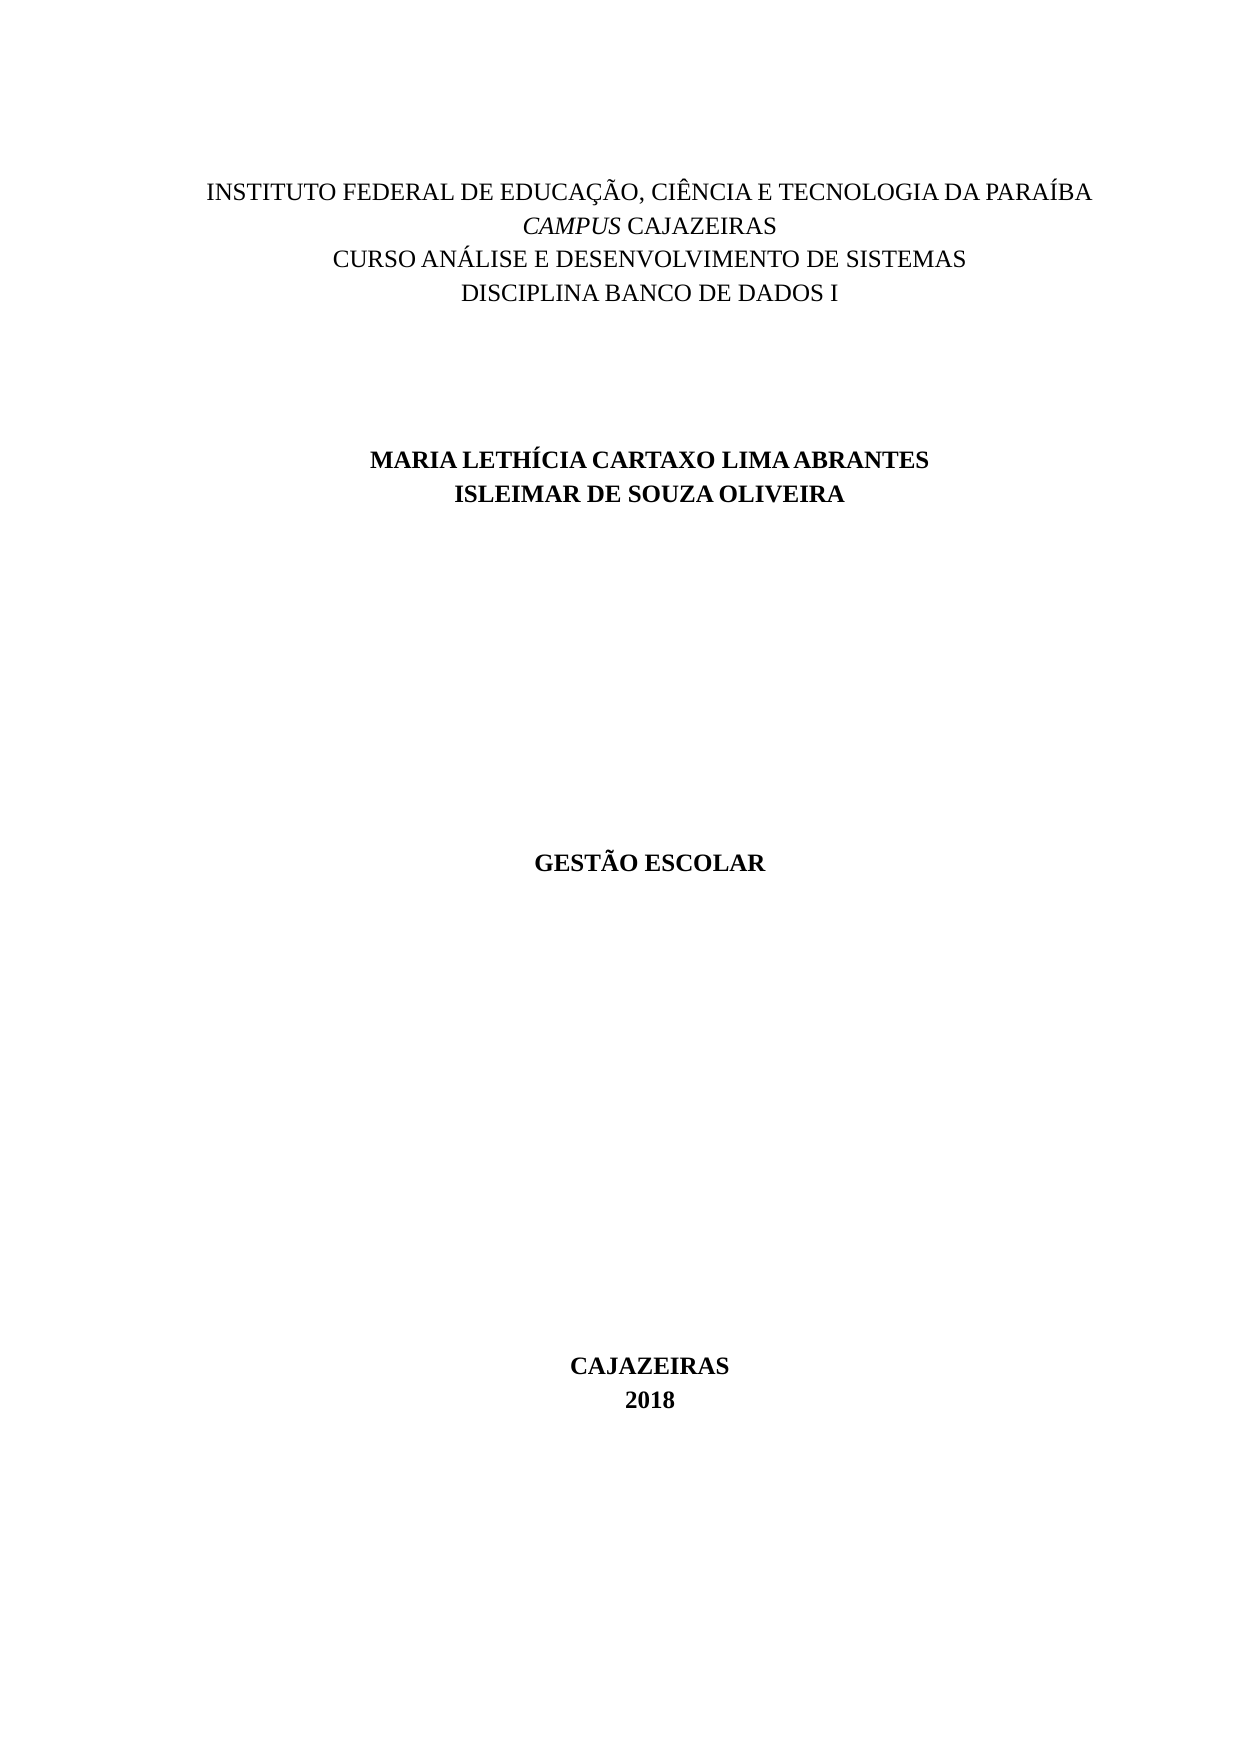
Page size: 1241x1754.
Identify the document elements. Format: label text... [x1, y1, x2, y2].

text CURSO ANÁLISE E DESENVOLVIMENTO DE SISTEMAS [177, 244, 1122, 273]
text 2018 [177, 1385, 1122, 1413]
text CAMPUS CAJAZEIRAS [177, 211, 1122, 239]
text GESTÃO ESCOLAR [177, 848, 1122, 877]
text CAJAZEIRAS [177, 1351, 1122, 1380]
text MARIA LETHÍCIA CARTAXO LIMA ABRANTES [177, 446, 1122, 474]
text ISLEIMAR DE SOUZA OLIVEIRA [177, 479, 1122, 508]
text INSTITUTO FEDERAL DE EDUCAÇÃO, CIÊNCIA E TECNOLOGIA DA PARAÍBA [177, 177, 1122, 206]
text DISCIPLINA BANCO DE DADOS I [177, 278, 1122, 307]
